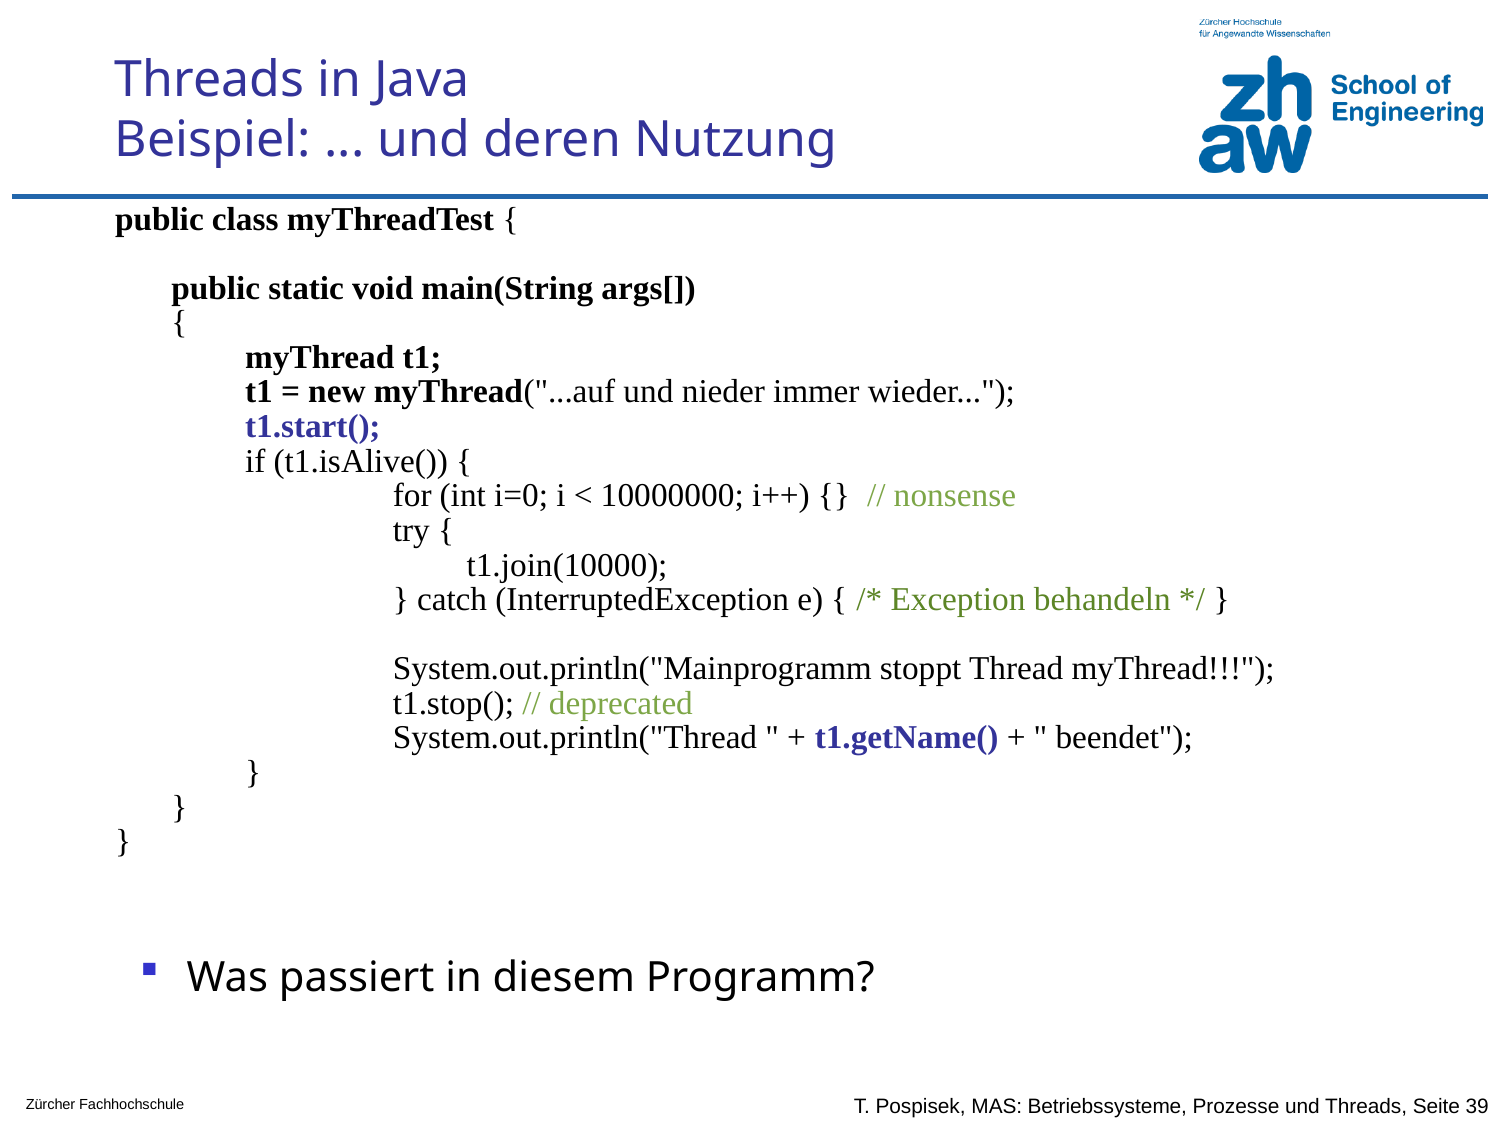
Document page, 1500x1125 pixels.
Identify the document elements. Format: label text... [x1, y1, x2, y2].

picture [1199, 19, 1483, 173]
title Threads in Java Beispiel: ... und deren Nutzung [99, 50, 1379, 163]
text_box public class myThreadTest { public static void main(String args[]) { myThread t1; t1 = new myThread("...auf und nieder immer wieder..."); t1.start(); if (t1.isAlive()) { for (int i=0; i < 10000000; i++) {} // nonsense try { t1.join(10000); } catch (InterruptedException e) { /* Exception behandeln */ } System.out.println("Mainprogramm stoppt Thread myThread!!!"); t1.stop(); // deprecated System.out.println("Thread " + t1.getName() + " beendet"); } } } [99, 200, 1338, 925]
text_box Was passiert in diesem Programm? [124, 937, 1313, 1008]
